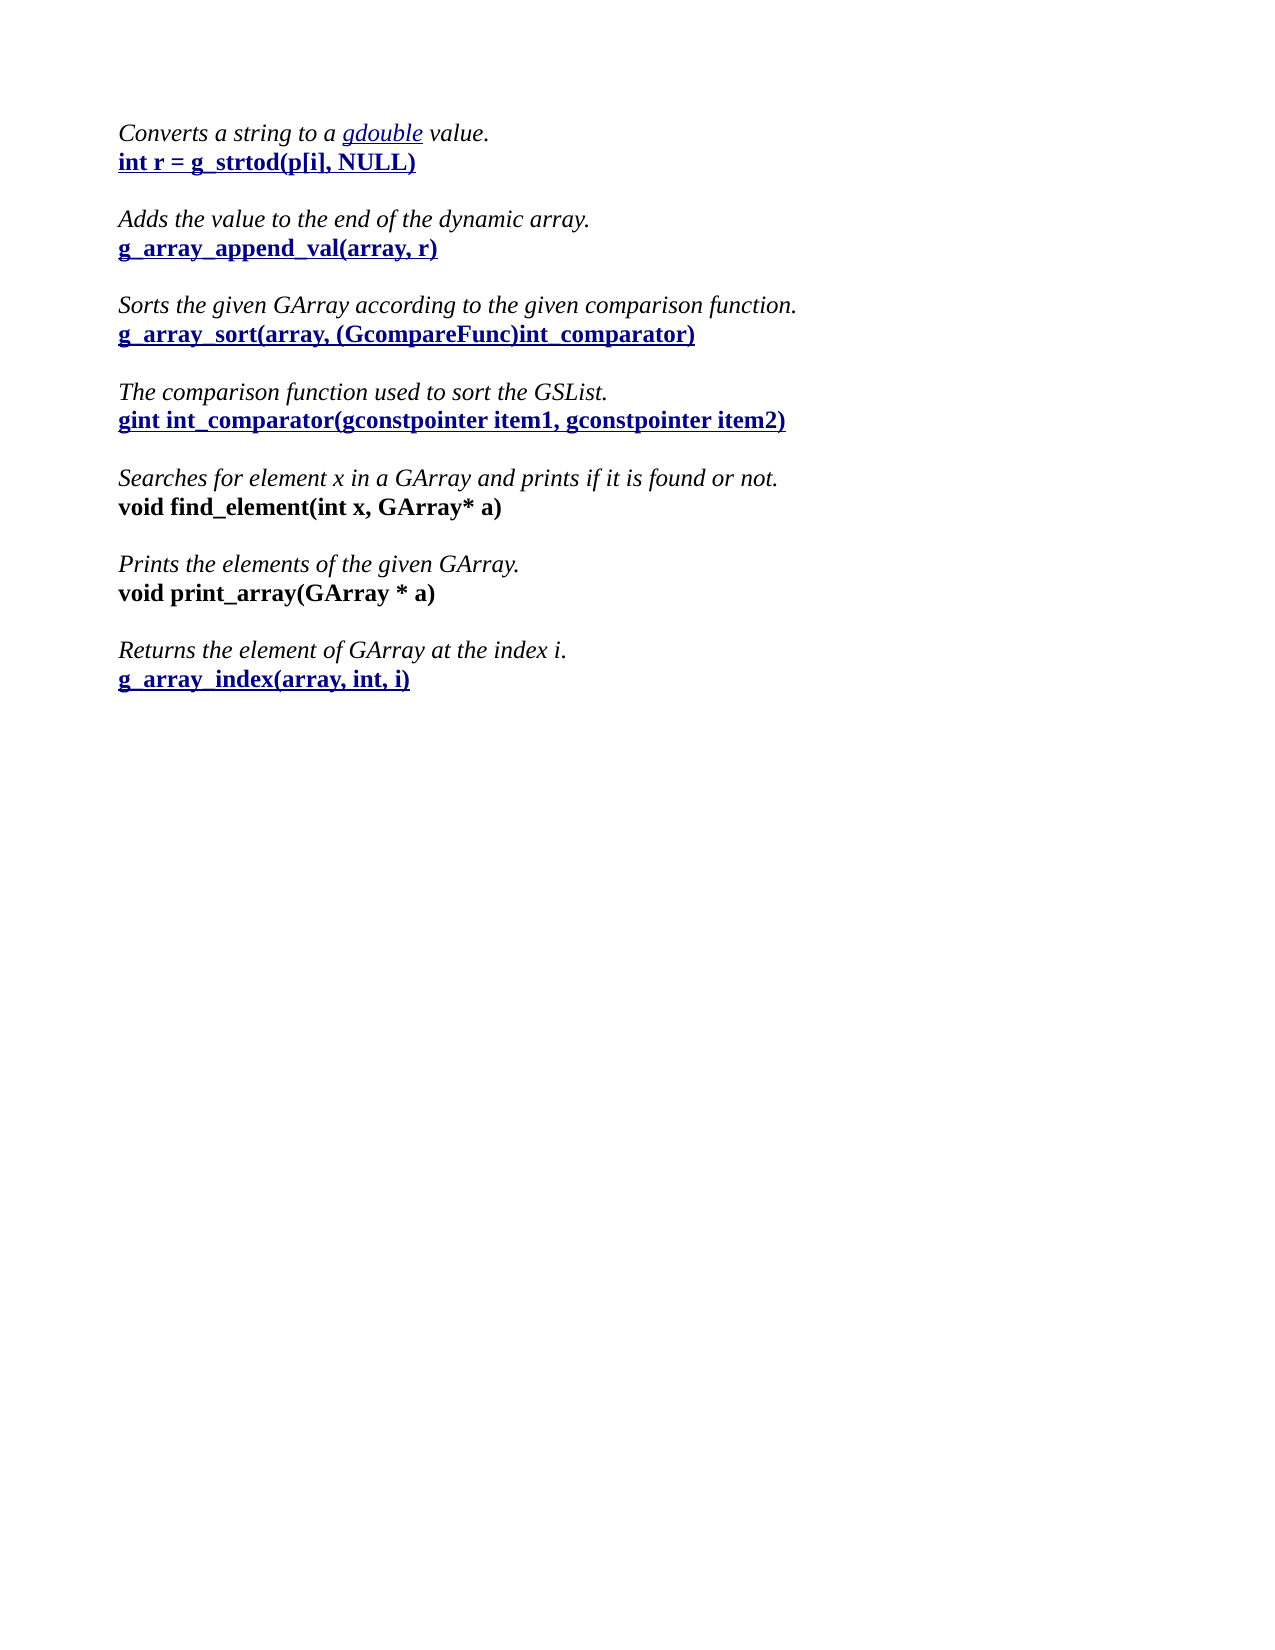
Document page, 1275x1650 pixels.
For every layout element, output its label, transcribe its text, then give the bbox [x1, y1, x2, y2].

text void find_element(int x, GArray* a) [118, 492, 1157, 521]
text g_array_index(array, int, i) [118, 664, 1157, 693]
text g_array_append_val(array, r) [118, 233, 1157, 262]
text Converts a string to a gdouble value. [118, 118, 1157, 147]
text Returns the element of GArray at the index i. [118, 636, 1157, 664]
text Prints the elements of the given GArray. [118, 549, 1157, 578]
text Sorts the given GArray according to the given comparison function. [118, 291, 1157, 319]
text gint int_comparator(gconstpointer item1, gconstpointer item2) [118, 406, 1157, 434]
text int r = g_strtod(p[i], NULL) [118, 147, 1157, 176]
text void print_array(GArray * a) [118, 578, 1157, 607]
text The comparison function used to sort the GSList. [118, 377, 1157, 406]
text Searches for element x in a GArray and prints if it is found or not. [118, 463, 1157, 492]
text g_array_sort(array, (GcompareFunc)int_comparator) [118, 319, 1157, 348]
text Adds the value to the end of the dynamic array. [118, 204, 1157, 233]
